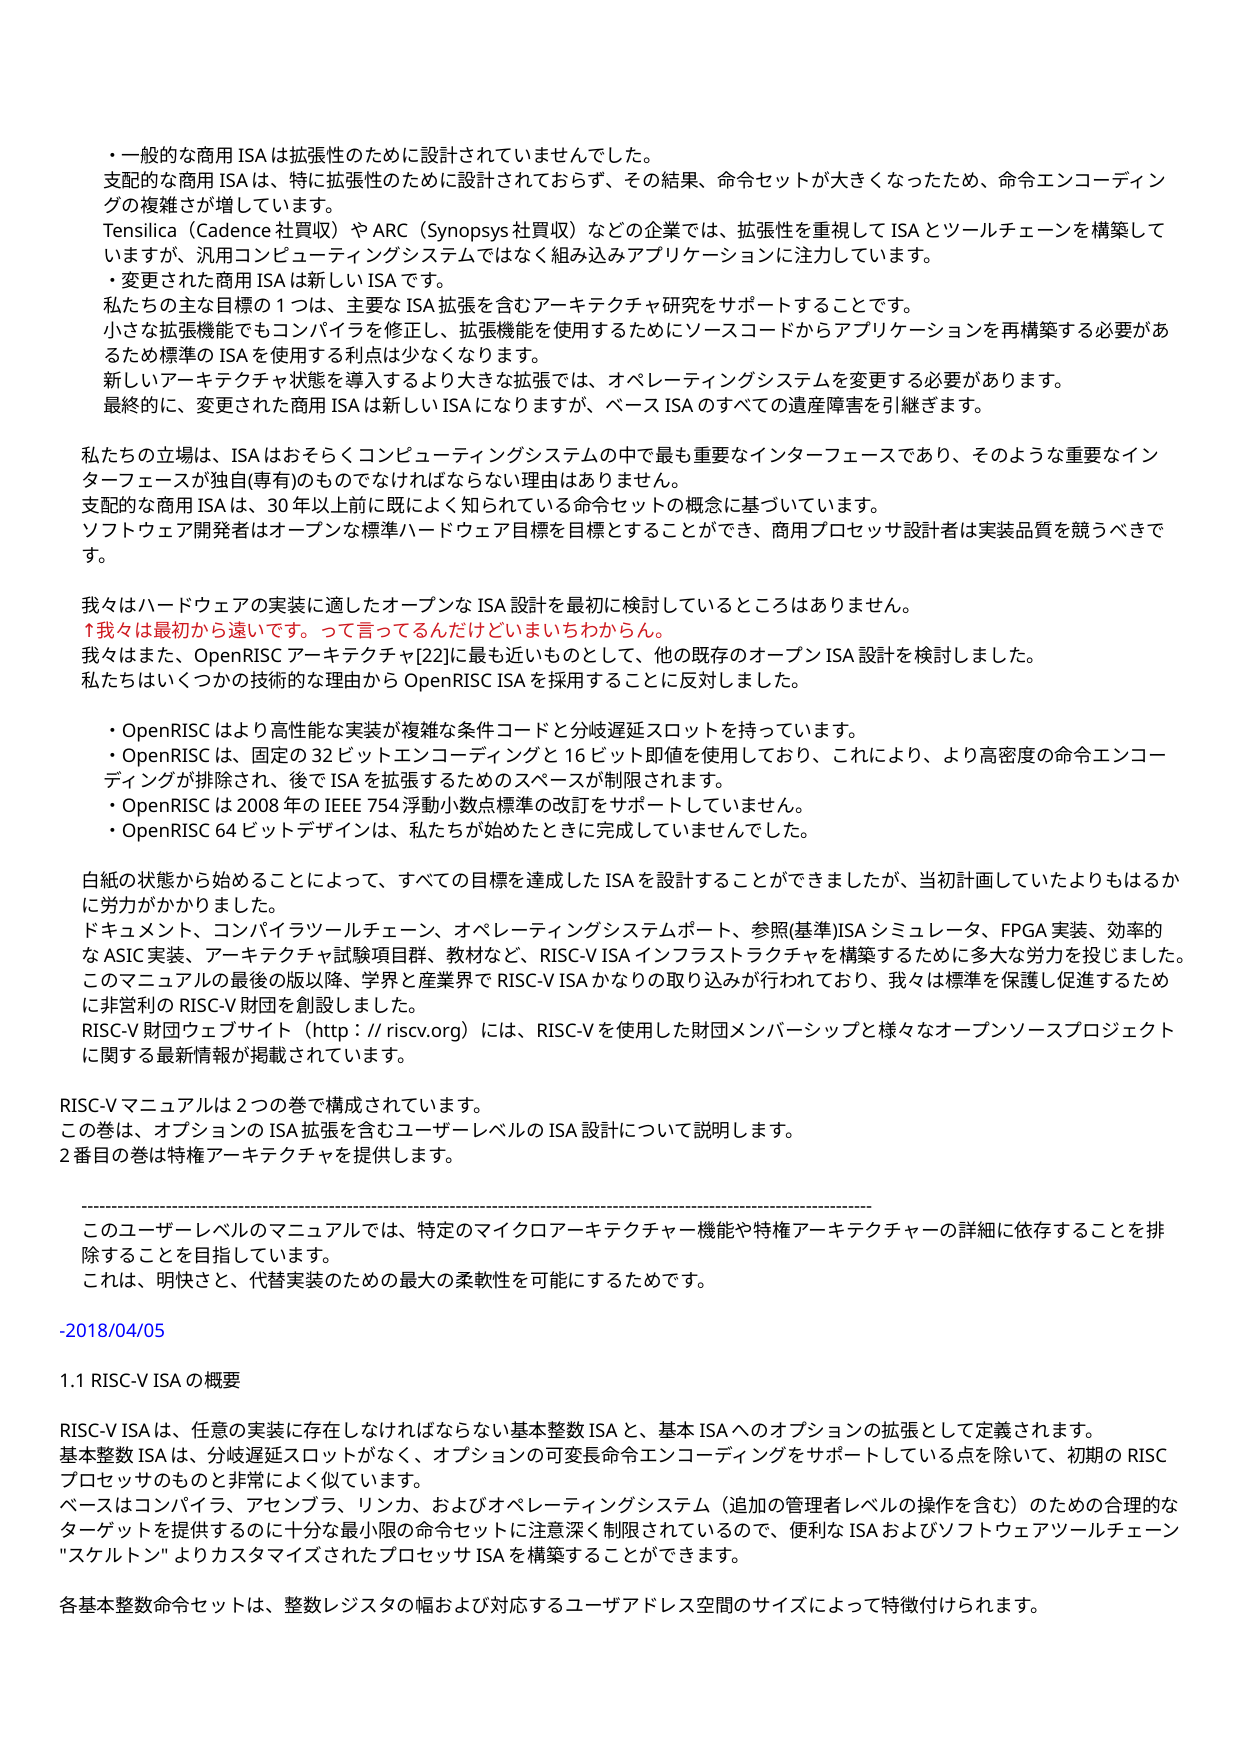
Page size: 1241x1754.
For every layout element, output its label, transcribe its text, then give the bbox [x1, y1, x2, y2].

text 私たちはいくつかの技術的な理由からOpenRISC ISAを採用することに反対しました。 [81, 667, 1181, 692]
text ・OpenRISCはより高性能な実装が複雑な条件コードと分岐遅延スロットを持っています。 [103, 717, 1181, 742]
text ベースはコンパイラ、アセンブラ、リンカ、およびオペレーティングシステム（追加の管理者レベルの操作を含む）のための合理的なターゲットを提供するのに十分な最小限の命令セットに注意深く制限されているので、便利なISAおよびソフトウェアツールチェーン "スケルトン" よりカスタマイズされたプロセッサISAを構築することができます。 [59, 1492, 1181, 1567]
text RISC-Vマニュアルは2つの巻で構成されています。 [59, 1092, 1181, 1117]
text 私たちの主な目標の1つは、主要なISA拡張を含むアーキテクチャ研究をサポートすることです。 [103, 292, 1181, 317]
text 最終的に、変更された商用ISAは新しいISAになりますが、ベースISAのすべての遺産障害を引継ぎます。 [103, 392, 1181, 417]
text このマニュアルの最後の版以降、学界と産業界でRISC-V ISAかなりの取り込みが行われており、我々は標準を保護し促進するために非営利のRISC-V財団を創設しました。 [81, 967, 1181, 1017]
text 我々はまた、OpenRISCアーキテクチャ[22]に最も近いものとして、他の既存のオープンISA設計を検討しました。 [81, 642, 1181, 667]
text 1.1 RISC-V ISAの概要 [59, 1367, 1181, 1392]
text ----------------------------------------------------------------------------------------------------------------------------------- [81, 1192, 1181, 1217]
text 支配的な商用ISAは、30年以上前に既によく知られている命令セットの概念に基づいています。 [81, 492, 1181, 517]
text ・OpenRISCは2008年のIEEE 754浮動小数点標準の改訂をサポートしていません。 [103, 792, 1181, 817]
text 2番目の巻は特権アーキテクチャを提供します。 [59, 1142, 1181, 1167]
text この巻は、オプションのISA拡張を含むユーザーレベルのISA設計について説明します。 [59, 1117, 1181, 1142]
text このユーザーレベルのマニュアルでは、特定のマイクロアーキテクチャー機能や特権アーキテクチャーの詳細に依存することを排除することを目指しています。 [81, 1217, 1181, 1267]
text ソフトウェア開発者はオープンな標準ハードウェア目標を目標とすることができ、商用プロセッサ設計者は実装品質を競うべきです。 [81, 517, 1181, 567]
text これは、明快さと、代替実装のための最大の柔軟性を可能にするためです。 [81, 1267, 1181, 1292]
text ・OpenRISCは、固定の32ビットエンコーディングと16ビット即値を使用しており、これにより、より高密度の命令エンコーディングが排除され、後でISAを拡張するためのスペースが制限されます。 [103, 742, 1181, 792]
text 白紙の状態から始めることによって、すべての目標を達成したISAを設計することができましたが、当初計画していたよりもはるかに労力がかかりました。 [81, 867, 1181, 917]
text RISC-V ISAは、任意の実装に存在しなければならない基本整数ISAと、基本ISAへのオプションの拡張として定義されます。 [59, 1417, 1181, 1442]
text ・一般的な商用ISAは拡張性のために設計されていませんでした。 [103, 142, 1181, 167]
text 各基本整数命令セットは、整数レジスタの幅および対応するユーザアドレス空間のサイズによって特徴付けられます。 [59, 1592, 1181, 1617]
text 基本整数ISAは、分岐遅延スロットがなく、オプションの可変長命令エンコーディングをサポートしている点を除いて、初期のRISCプロセッサのものと非常によく似ています。 [59, 1442, 1181, 1492]
text Tensilica（Cadence社買収）やARC（Synopsys社買収）などの企業では、拡張性を重視してISAとツールチェーンを構築していますが、汎用コンピューティングシステムではなく組み込みアプリケーションに注力しています。 [103, 217, 1181, 267]
text ↑我々は最初から遠いです。って言ってるんだけどいまいちわからん。 [81, 617, 1181, 642]
text 支配的な商用ISAは、特に拡張性のために設計されておらず、その結果、命令セットが大きくなったため、命令エンコーディングの複雑さが増しています。 [103, 167, 1181, 217]
text RISC-V 財団ウェブサイト（http：// riscv.org）には、RISC-Vを使用した財団メンバーシップと様々なオープンソースプロジェクトに関する最新情報が掲載されています。 [81, 1017, 1181, 1067]
text 新しいアーキテクチャ状態を導入するより大きな拡張では、オペレーティングシステムを変更する必要があります。 [103, 367, 1181, 392]
text ・OpenRISC 64ビットデザインは、私たちが始めたときに完成していませんでした。 [103, 817, 1181, 842]
text -2018/04/05 [59, 1317, 1181, 1342]
text 小さな拡張機能でもコンパイラを修正し、拡張機能を使用するためにソースコードからアプリケーションを再構築する必要があるため標準のISAを使用する利点は少なくなります。 [103, 317, 1181, 367]
text 我々はハードウェアの実装に適したオープンなISA設計を最初に検討しているところはありません。 [81, 592, 1181, 617]
text ドキュメント、コンパイラツールチェーン、オペレーティングシステムポート、参照(基準)ISAシミュレータ、FPGA実装、効率的なASIC実装、アーキテクチャ試験項目群、教材など、RISC-V ISAインフラストラクチャを構築するために多大な労力を投じました。 [81, 917, 1181, 967]
text 私たちの立場は、ISAはおそらくコンピューティングシステムの中で最も重要なインターフェースであり、そのような重要なインターフェースが独自(専有)のものでなければならない理由はありません。 [81, 442, 1181, 492]
text ・変更された商用ISAは新しいISAです。 [103, 267, 1181, 292]
